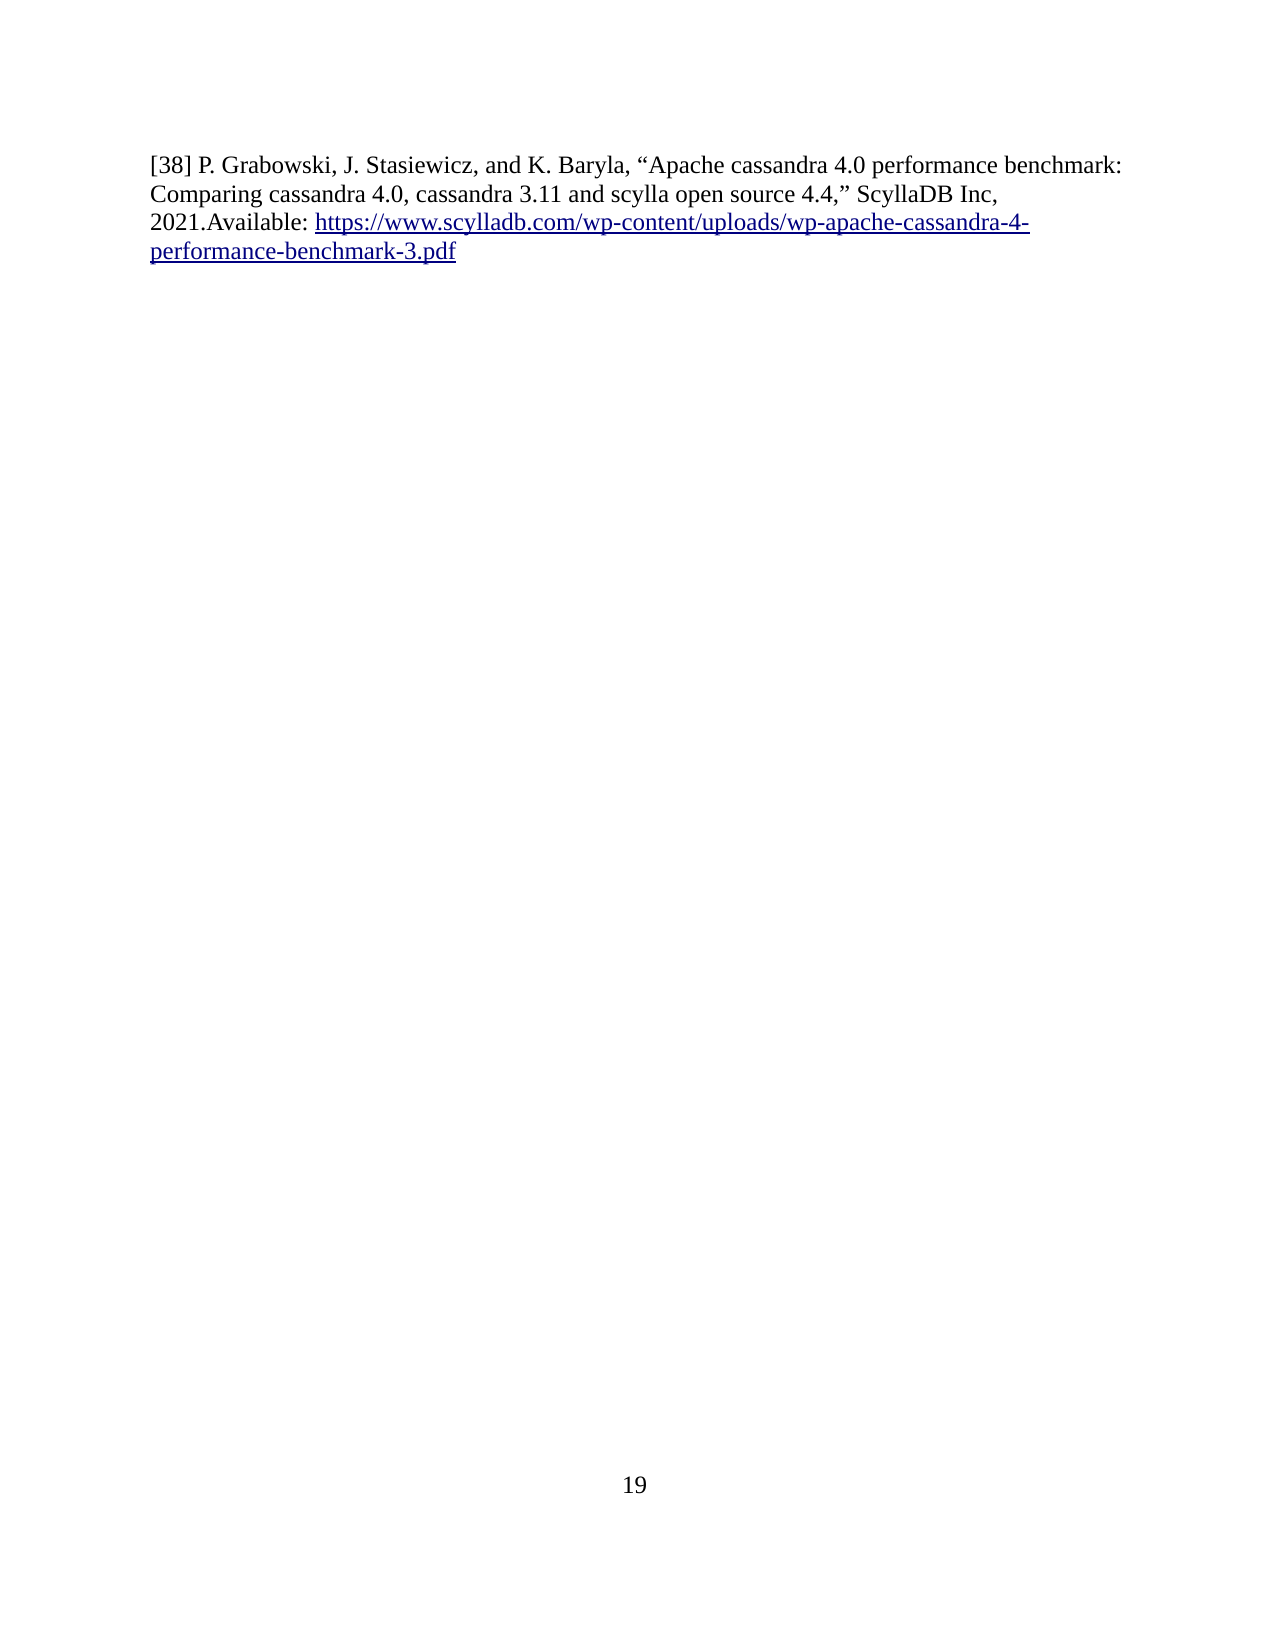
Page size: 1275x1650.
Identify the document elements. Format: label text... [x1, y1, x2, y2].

text [38] P. Grabowski, J. Stasiewicz, and K. Baryla, “Apache cassandra 4.0 performance benchmark: Comparing cassandra 4.0, cassandra 3.11 and scylla open source 4.4,” ScyllaDB Inc, 2021.Available: https://www.scylladb.com/wp-content/uploads/wp-apache-cassandra-4-performance-benchmark-3.pdf [150, 150, 1125, 265]
